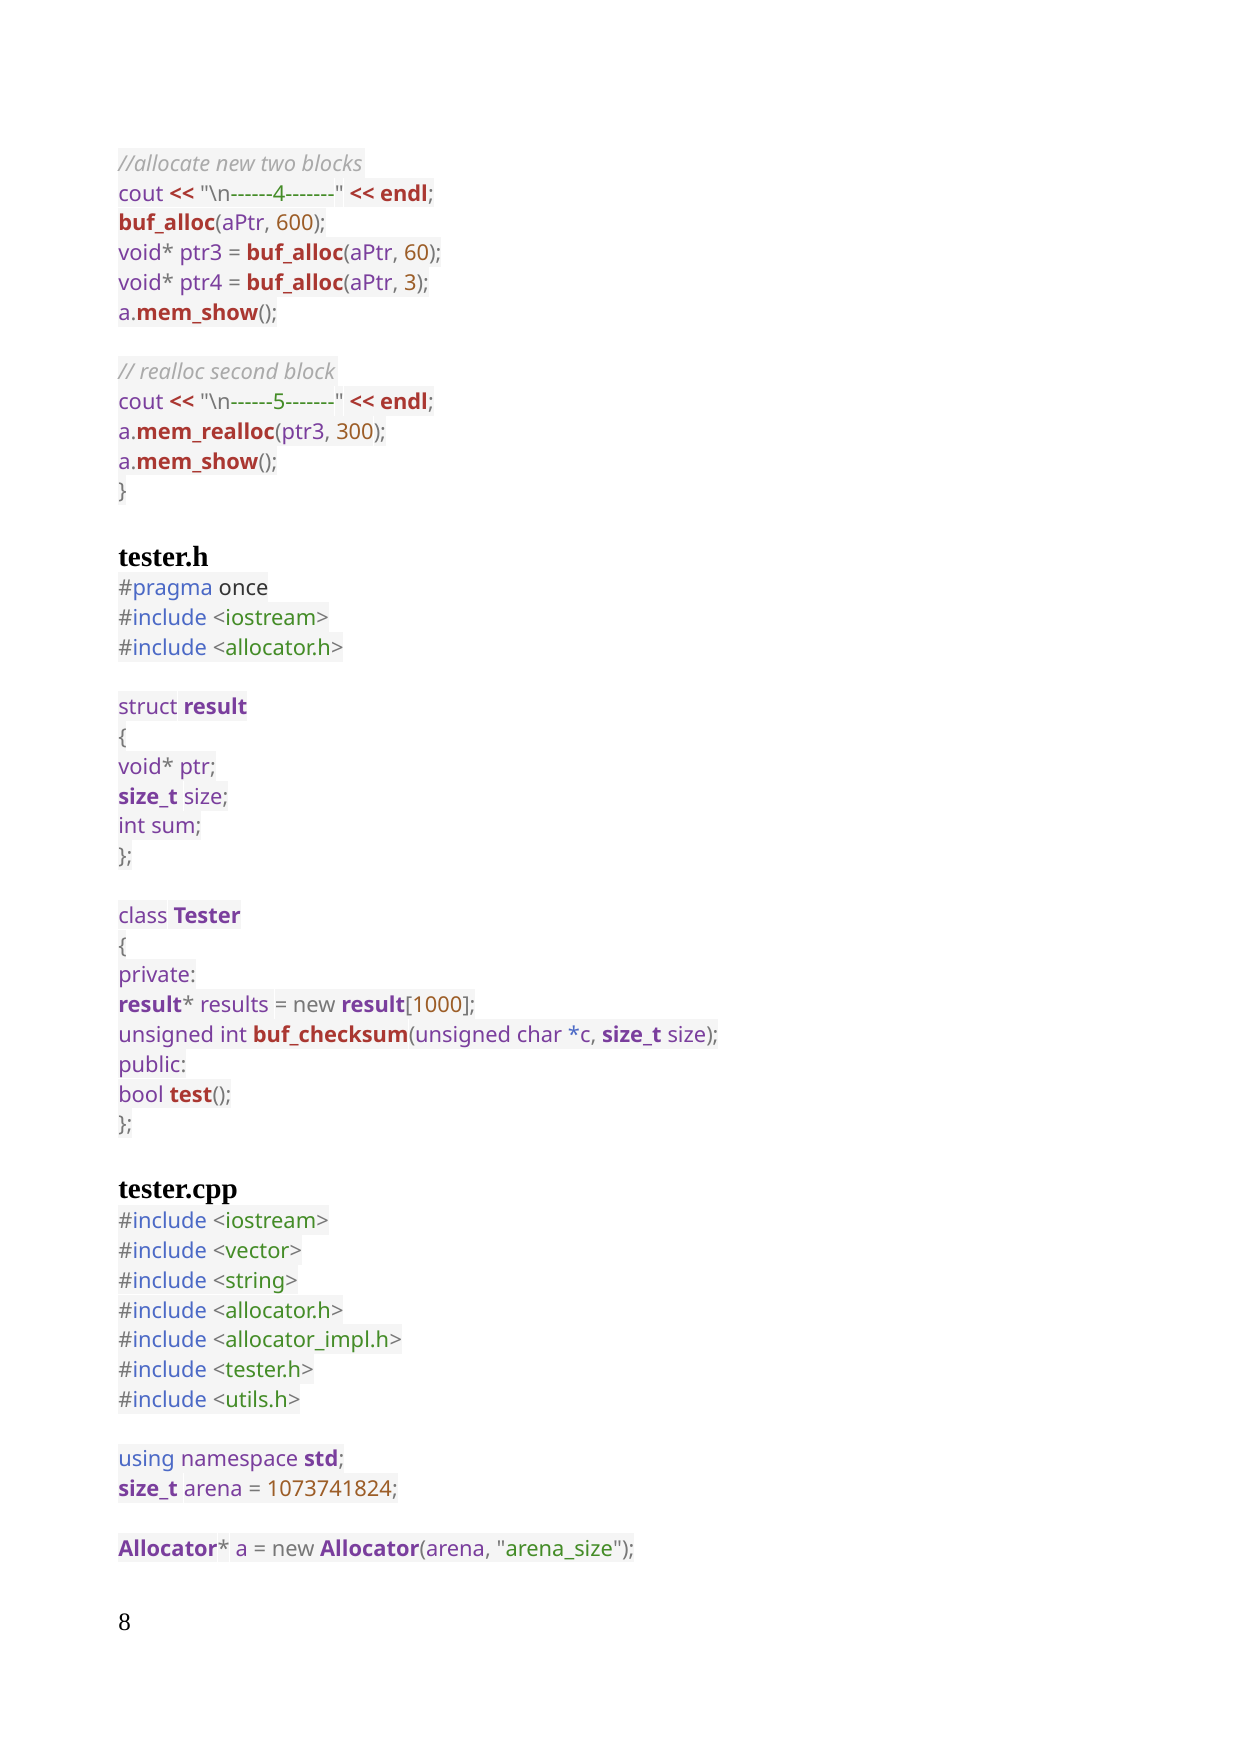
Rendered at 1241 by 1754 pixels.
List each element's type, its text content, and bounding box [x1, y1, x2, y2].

text Allocator* a = new Allocator(arena, "arena_size"); [118, 1533, 1122, 1562]
text #include <iostream> [118, 602, 1122, 632]
text #include <allocator.h> [118, 1294, 1122, 1324]
text } [118, 475, 1122, 505]
text cout << "\n------5-------" << endl; [118, 386, 1122, 416]
text result* results = new result[1000]; [118, 989, 1122, 1019]
text }; [118, 840, 1122, 870]
text tester.cpp [118, 1172, 1122, 1205]
text #include <iostream> [118, 1205, 1122, 1235]
text #include <tester.h> [118, 1354, 1122, 1384]
text buf_alloc(aPtr, 600); [118, 207, 1122, 237]
text a.mem_show(); [118, 297, 1122, 327]
text #include <string> [118, 1265, 1122, 1294]
text // realloc second block [118, 356, 1122, 386]
text bool test(); [118, 1078, 1122, 1108]
text a.mem_realloc(ptr3, 300); [118, 416, 1122, 446]
text size_t arena = 1073741824; [118, 1473, 1122, 1503]
text void* ptr4 = buf_alloc(aPtr, 3); [118, 267, 1122, 297]
text size_t size; [118, 781, 1122, 811]
text class Tester [118, 900, 1122, 929]
text #include <allocator_impl.h> [118, 1324, 1122, 1354]
text #include <utils.h> [118, 1384, 1122, 1414]
text cout << "\n------4-------" << endl; [118, 178, 1122, 207]
text #include <allocator.h> [118, 632, 1122, 662]
text void* ptr3 = buf_alloc(aPtr, 60); [118, 237, 1122, 267]
text private: [118, 959, 1122, 989]
text tester.h [118, 539, 1122, 572]
text #pragma once [118, 572, 1122, 602]
text #include <vector> [118, 1235, 1122, 1265]
text }; [118, 1108, 1122, 1138]
text struct result [118, 691, 1122, 721]
text unsigned int buf_checksum(unsigned char *c, size_t size); [118, 1019, 1122, 1049]
text //allocate new two blocks [118, 148, 1122, 178]
text int sum; [118, 811, 1122, 840]
text using namespace std; [118, 1443, 1122, 1473]
text public: [118, 1049, 1122, 1078]
text { [118, 929, 1122, 959]
text a.mem_show(); [118, 446, 1122, 475]
text { [118, 721, 1122, 751]
text void* ptr; [118, 751, 1122, 781]
